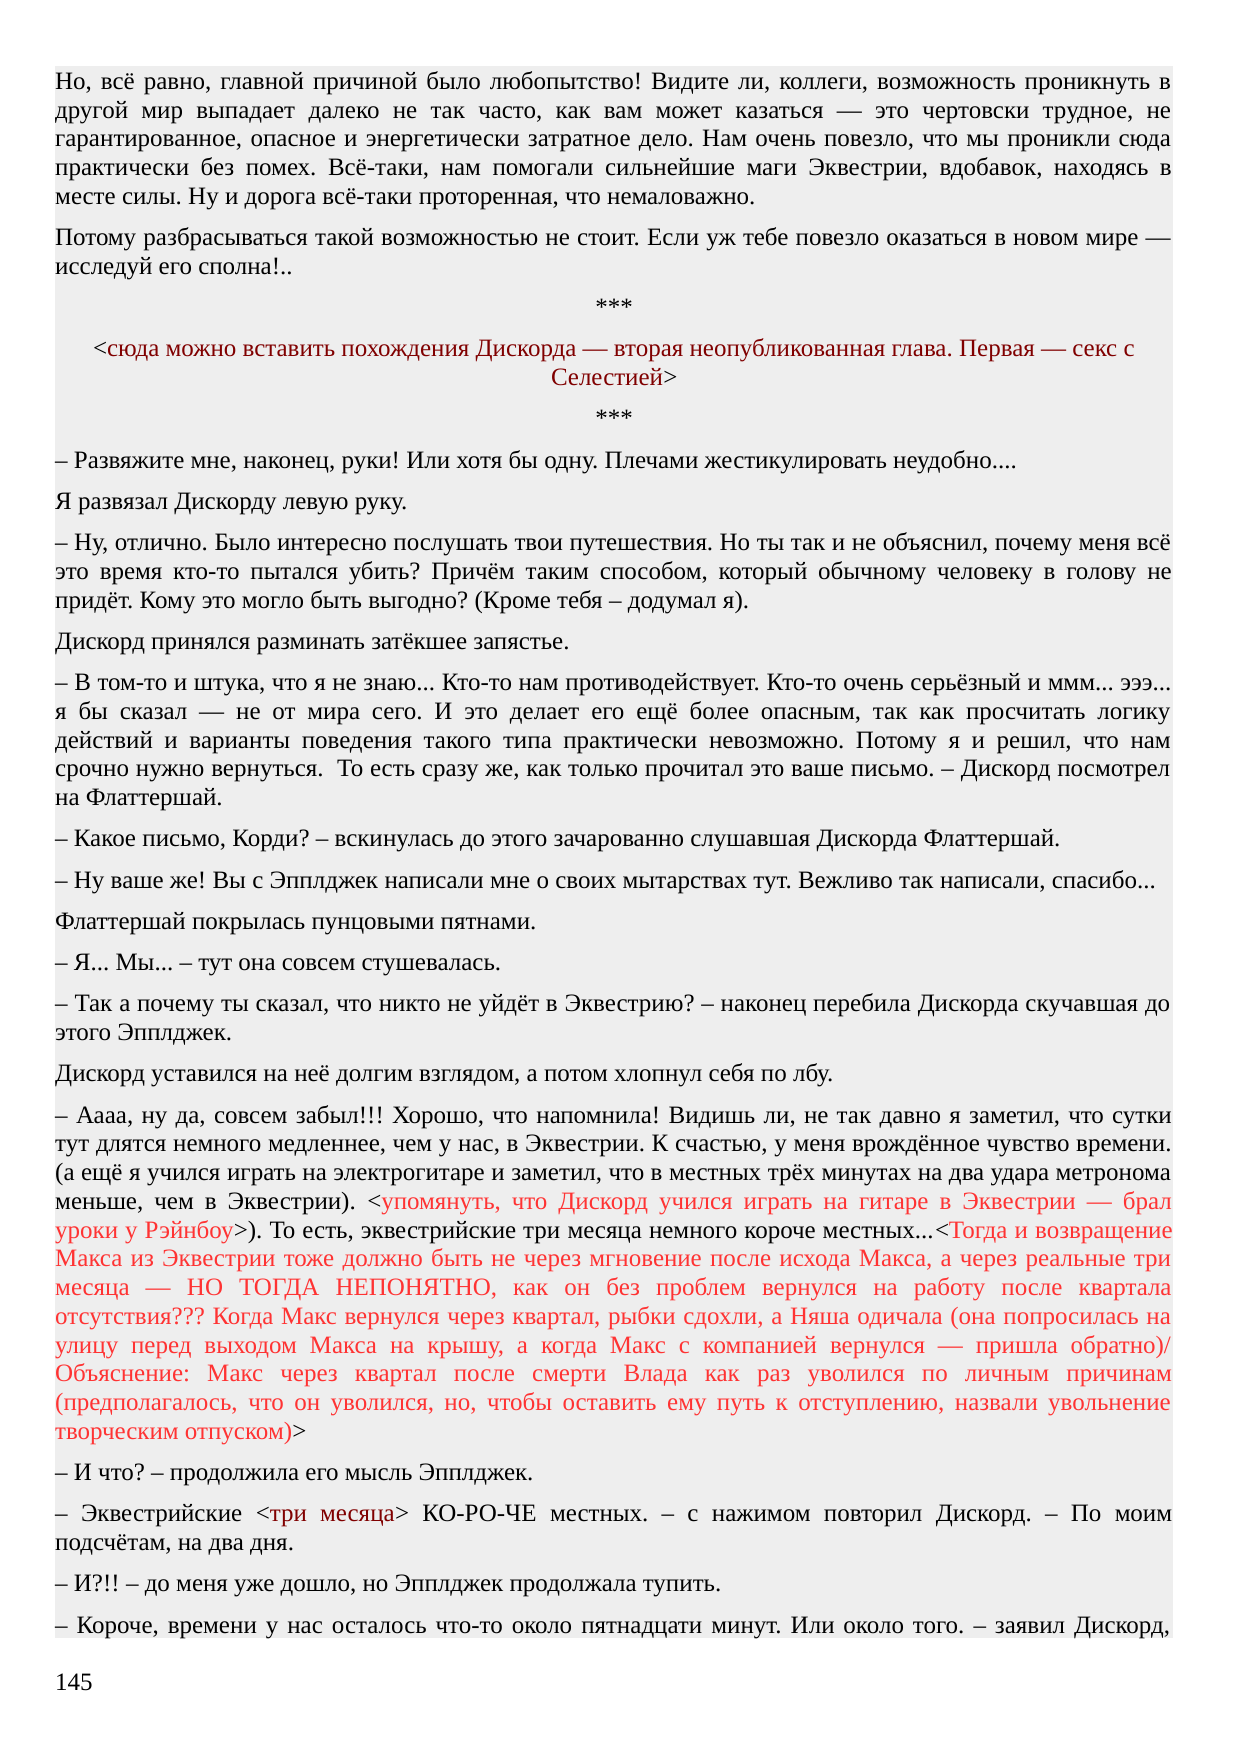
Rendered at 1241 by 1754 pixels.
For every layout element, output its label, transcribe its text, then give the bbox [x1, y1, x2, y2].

text – Ну ваше же! Вы с Эпплджек написали мне о своих мытарствах тут. Вежливо так написали, спасибо... [55, 865, 1173, 893]
text Но, всё равно, главной причиной было любопытство! Видите ли, коллеги, возможность проникнуть в другой мир выпадает далеко не так часто, как вам может казаться — это чертовски трудное, не гарантированное, опасное и энергетически затратное дело. Нам очень повезло, что мы проникли сюда практически без помех. Всё-таки, нам помогали сильнейшие маги Эквестрии, вдобавок, находясь в месте силы. Ну и дорога всё-таки проторенная, что немаловажно. [55, 66, 1173, 210]
text Потому разбрасываться такой возможностью не стоит. Если уж тебе повезло оказаться в новом мире — исследуй его сполна!.. [55, 222, 1173, 280]
text – И что? – продолжила его мысль Эпплджек. [55, 1457, 1173, 1486]
text – Эквестрийские <три месяца> КО-РО-ЧЕ местных. – с нажимом повторил Дискорд. – По моим подсчётам, на два дня. [55, 1498, 1173, 1556]
text – Развяжите мне, наконец, руки! Или хотя бы одну. Плечами жестикулировать неудобно.... [55, 445, 1173, 473]
text Флаттершай покрылась пунцовыми пятнами. [55, 906, 1173, 935]
text – Короче, времени у нас осталось что-то около пятнадцати минут. Или около того. – заявил Дискорд, [55, 1610, 1173, 1638]
text – И?!! – до меня уже дошло, но Эпплджек продолжала тупить. [55, 1568, 1173, 1597]
text *** [55, 403, 1173, 432]
text – В том-то и штука, что я не знаю... Кто-то нам противодействует. Кто-то очень серьёзный и ммм... эээ... я бы сказал — не от мира сего. И это делает его ещё более опасным, так как просчитать логику действий и варианты поведения такого типа практически невозможно. Потому я и решил, что нам срочно нужно вернуться. То есть сразу же, как только прочитал это ваше письмо. – Дискорд посмотрел на Флаттершай. [55, 667, 1173, 811]
text – Аааа, ну да, совсем забыл!!! Хорошо, что напомнила! Видишь ли, не так давно я заметил, что сутки тут длятся немного медленнее, чем у нас, в Эквестрии. К счастью, у меня врождённое чувство времени. (а ещё я учился играть на электрогитаре и заметил, что в местных трёх минутах на два удара метронома меньше, чем в Эквестрии). <упомянуть, что Дискорд учился играть на гитаре в Эквестрии — брал уроки у Рэйнбоу>). То есть, эквестрийские три месяца немного короче местных...<Тогда и возвращение Макса из Эквестрии тоже должно быть не через мгновение после исхода Макса, а через реальные три месяца — НО ТОГДА НЕПОНЯТНО, как он без проблем вернулся на работу после квартала отсутствия??? Когда Макс вернулся через квартал, рыбки сдохли, а Няша одичала (она попросилась на улицу перед выходом Макса на крышу, а когда Макс с компанией вернулся — пришла обратно)/ Объяснение: Макс через квартал после смерти Влада как раз уволился по личным причинам (предполагалось, что он уволился, но, чтобы оставить ему путь к отступлению, назвали увольнение творческим отпуском)> [55, 1100, 1173, 1445]
text – Я... Мы... – тут она совсем стушевалась. [55, 947, 1173, 976]
text Дискорд принялся разминать затёкшее запястье. [55, 626, 1173, 655]
text *** [55, 292, 1173, 321]
text Я развязал Дискорду левую руку. [55, 486, 1173, 515]
text – Так а почему ты сказал, что никто не уйдёт в Эквестрию? – наконец перебила Дискорда скучавшая до этого Эпплджек. [55, 988, 1173, 1046]
text – Ну, отлично. Было интересно послушать твои путешествия. Но ты так и не объяснил, почему меня всё это время кто-то пытался убить? Причём таким способом, который обычному человеку в голову не придёт. Кому это могло быть выгодно? (Кроме тебя – додумал я). [55, 527, 1173, 613]
text – Какое письмо, Корди? – вскинулась до этого зачарованно слушавшая Дискорда Флаттершай. [55, 823, 1173, 852]
text <сюда можно вставить похождения Дискорда — вторая неопубликованная глава. Первая — секс с Селестией> [55, 333, 1173, 391]
text Дискорд уставился на неё долгим взглядом, а потом хлопнул себя по лбу. [55, 1058, 1173, 1087]
